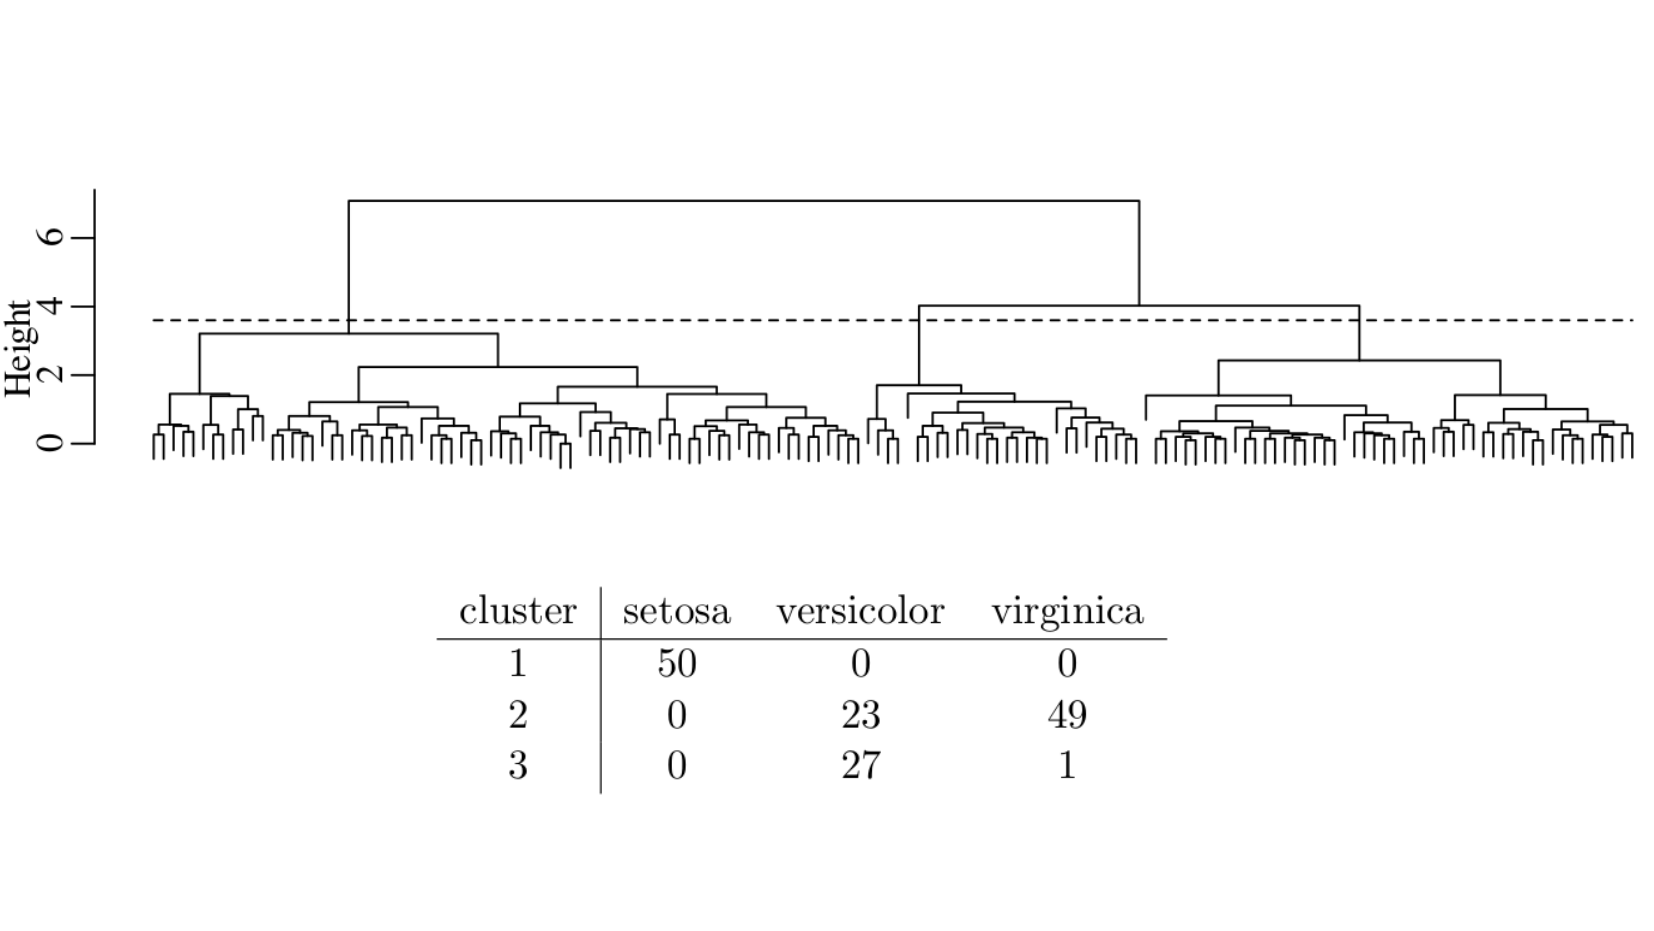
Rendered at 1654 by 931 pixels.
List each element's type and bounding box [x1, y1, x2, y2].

picture [0, 178, 1654, 485]
picture [433, 578, 1170, 797]
